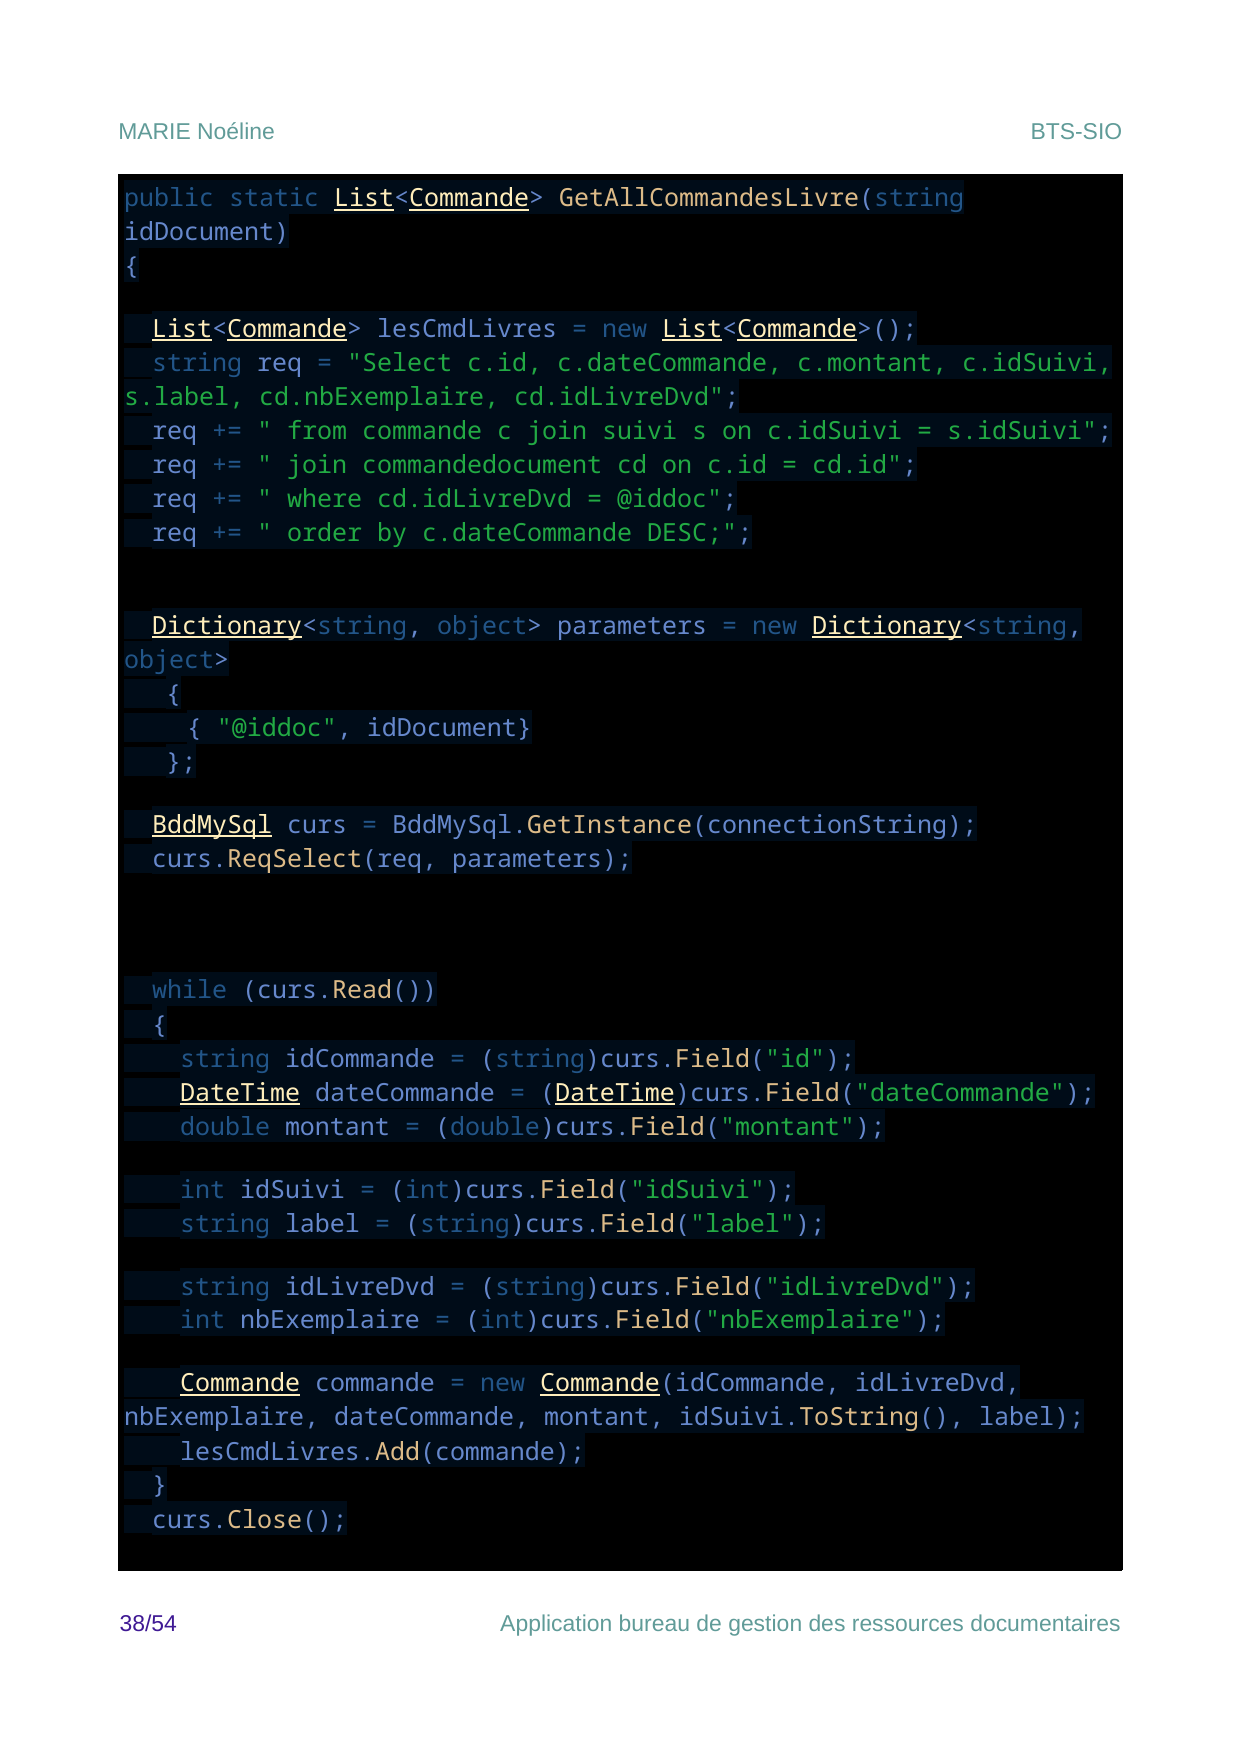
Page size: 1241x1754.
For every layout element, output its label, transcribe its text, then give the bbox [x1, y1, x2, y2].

table_header public static List<Commande> GetAllCommandesLivre(string idDocument) { List<Commande> lesCmdLivres = new List<Commande>(); string req = "Select c.id, c.dateCommande, c.montant, c.idSuivi, s.label, cd.nbExemplaire, cd.idLivreDvd"; req += " from commande c join suivi s on c.idSuivi = s.idSuivi"; req += " join commandedocument cd on c.id = cd.id"; req += " where cd.idLivreDvd = @iddoc"; req += " order by c.dateCommande DESC;"; Dictionary<string, object> parameters = new Dictionary<string, object> { { "@iddoc", idDocument} }; BddMySql curs = BddMySql.GetInstance(connectionString); curs.ReqSelect(req, parameters); while (curs.Read()) { string idCommande = (string)curs.Field("id"); DateTime dateCommande = (DateTime)curs.Field("dateCommande"); double montant = (double)curs.Field("montant"); int idSuivi = (int)curs.Field("idSuivi"); string label = (string)curs.Field("label"); string idLivreDvd = (string)curs.Field("idLivreDvd"); int nbExemplaire = (int)curs.Field("nbExemplaire"); Commande commande = new Commande(idCommande, idLivreDvd, nbExemplaire, dateCommande, montant, idSuivi.ToString(), label); lesCmdLivres.Add(commande); } curs.Close(); [119, 175, 1122, 1570]
